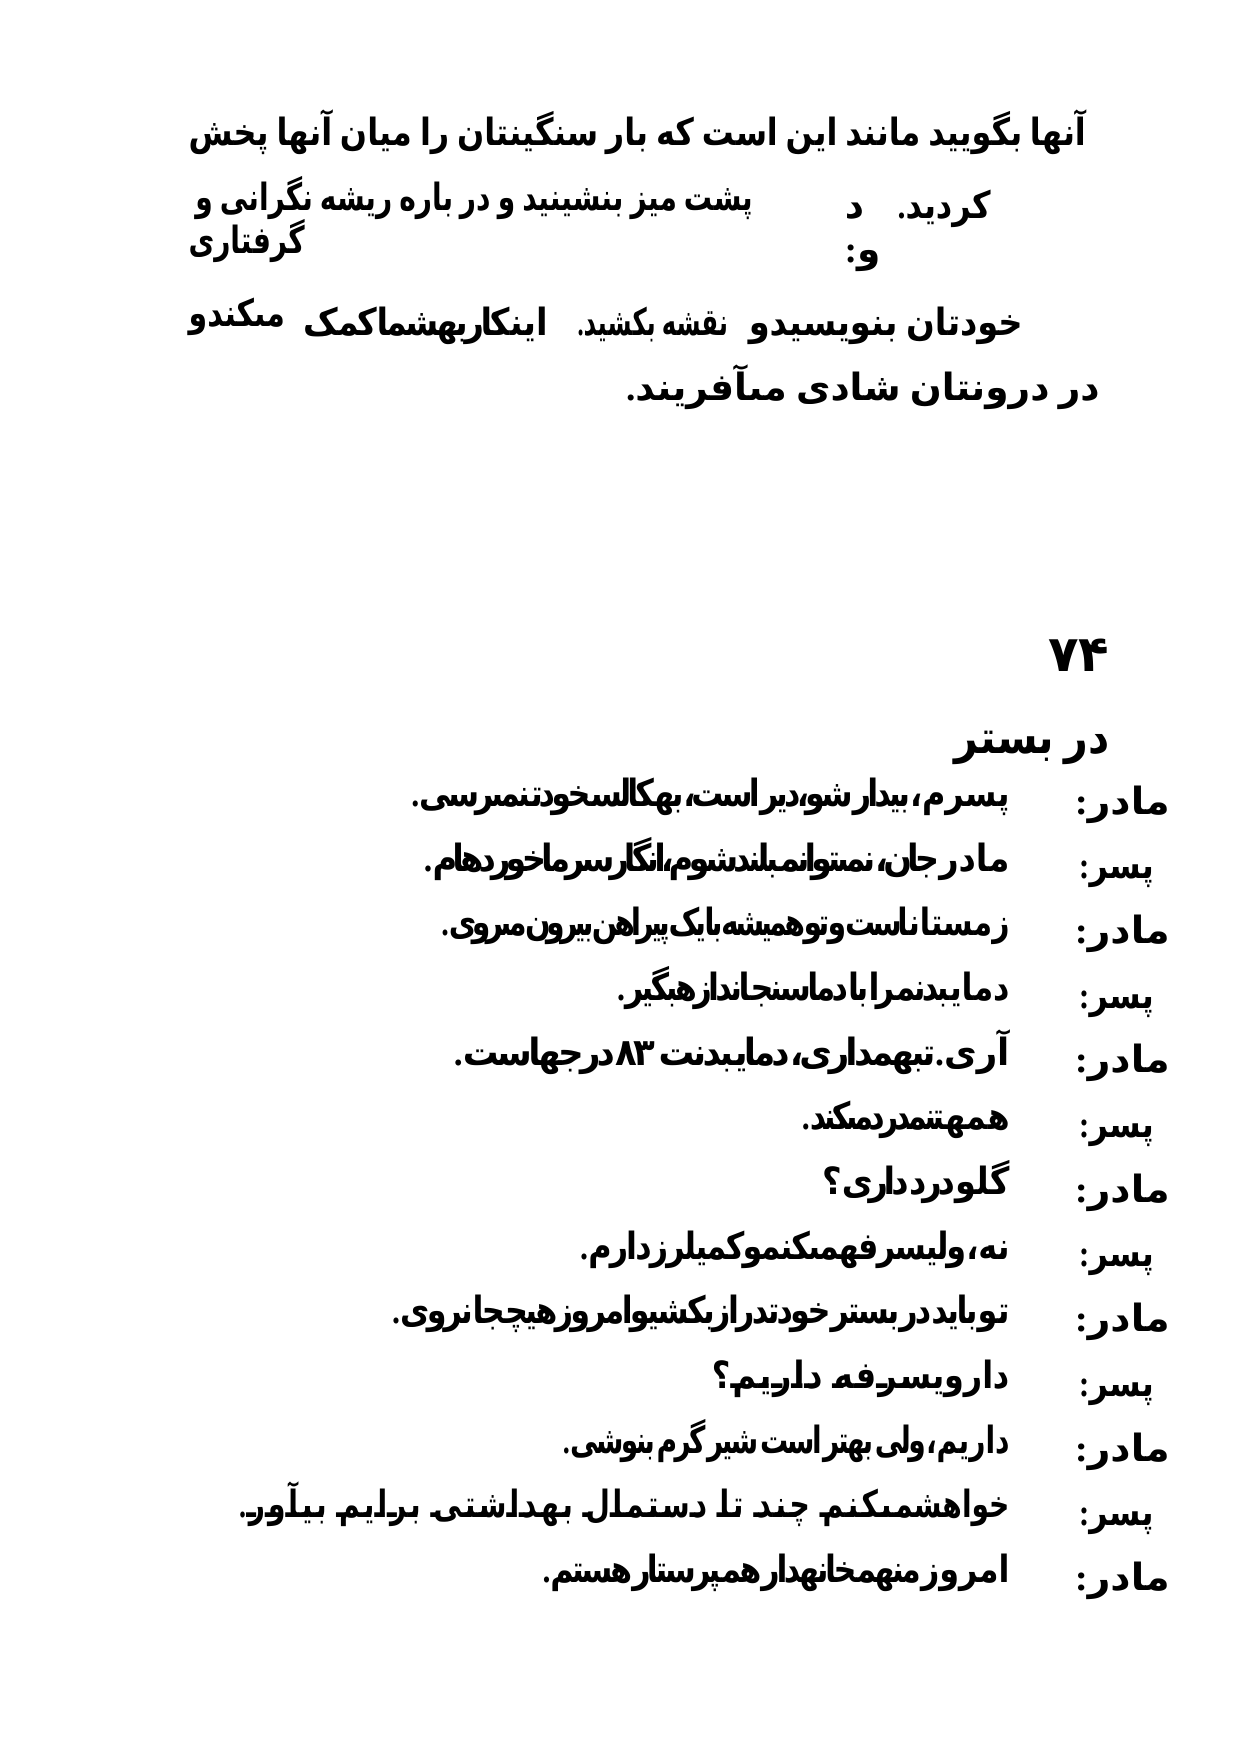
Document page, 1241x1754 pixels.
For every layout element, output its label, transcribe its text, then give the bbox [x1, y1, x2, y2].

text ھمهتنمدردمىکند. [146, 1095, 1009, 1138]
text دو: [844, 184, 887, 270]
text داريم،ولی بھتر است شير گرم بنوشی. [146, 1418, 1009, 1461]
text آری.تبھمداری،دمایبدنت٨٣درجهاست. [146, 1030, 1009, 1073]
text توبايددربسترخودتدرازبکشیوامروزھيچجانروی. [146, 1289, 1009, 1332]
text دمایبدنمرابادماسنجاندازهبگير. [146, 965, 1009, 1008]
text مادر: [1075, 908, 1201, 952]
text مادر: [1075, 1555, 1201, 1598]
text پسر: [1079, 1361, 1201, 1404]
text نقشه بکشيد. [577, 301, 736, 344]
text مادر: [1075, 1426, 1201, 1469]
text مادرجان،نمىتوانمبلندشوم،انگارسرماخوردهام. [146, 836, 1009, 879]
subtitle در بستر [220, 711, 1109, 764]
text گلودرد داری؟ [146, 1159, 1009, 1203]
text در درونتان شادی مىآفريند. [626, 365, 1201, 408]
text مادر: [1075, 779, 1201, 822]
text زمستاناست و تو ھميشه با يک پيراھن بيرون مىروی. [146, 901, 1009, 944]
text آنھا بگوييد مانند اين است که بار سنگينتان را ميان آنھا پخش [188, 110, 1201, 153]
text پسر: [1079, 973, 1201, 1016]
text مىکندو [188, 292, 291, 335]
text پسر: [1079, 1491, 1201, 1534]
text اينکاربهشماکمک [303, 301, 565, 344]
text مادر: [1075, 1167, 1201, 1210]
text پسر: [1079, 1232, 1201, 1275]
text کرديد. [897, 184, 1201, 227]
subtitle ٧۴ [220, 625, 1109, 682]
text پسر: [1079, 1102, 1201, 1146]
text پسر: [1079, 844, 1201, 887]
text مادر: [1075, 1038, 1201, 1081]
text خواھشمىکنم چند تا دستمال بھداشتی برايم بيآور. [146, 1483, 1009, 1526]
text پسرم،بيدارشو،ديراست،بهکالسخودتنمىرسی. [146, 771, 1009, 814]
text دارویسرفه داريم؟ [146, 1353, 1009, 1397]
text پشت ميز بنشينيد و در باره ريشه نگرانی و گرفتاری [188, 175, 834, 261]
text مادر: [1075, 1297, 1201, 1340]
text امروزمنھمخانهدارھمپرستارھستم. [146, 1548, 1009, 1591]
text خودتان بنويسيدو [749, 301, 1201, 344]
text نه،ولیسرفهمىکنموکمیلرزدارم. [146, 1224, 1009, 1267]
